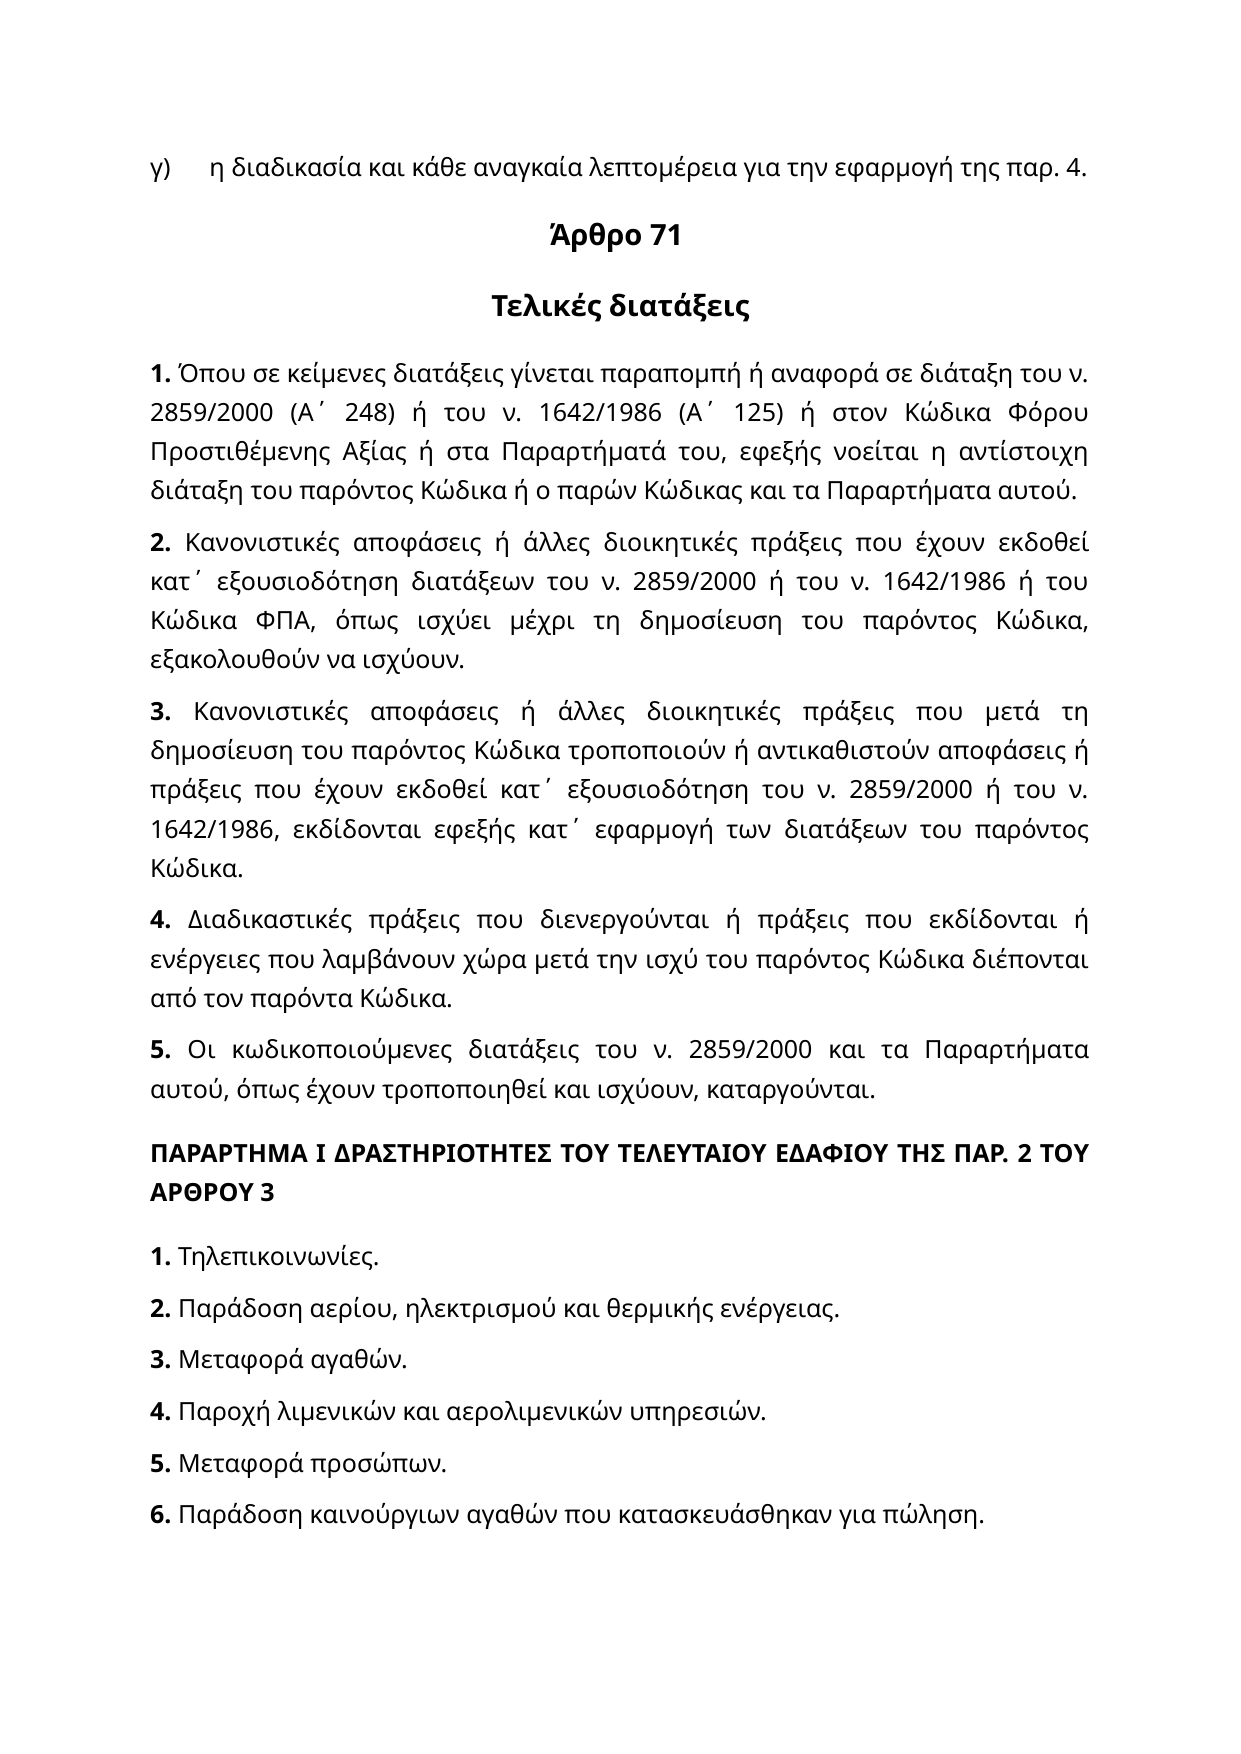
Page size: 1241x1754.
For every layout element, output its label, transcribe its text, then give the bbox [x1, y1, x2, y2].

text 2. Κανονιστικές αποφάσεις ή άλλες διοικητικές πράξεις που έχουν εκδοθεί κατ΄ εξουσιοδότηση διατάξεων του ν. 2859/2000 ή του ν. 1642/1986 ή του Κώδικα ΦΠΑ, όπως ισχύει μέχρι τη δημοσίευση του παρόντος Κώδικα, εξακολουθούν να ισχύουν. [150, 524, 1090, 676]
text 3. Κανονιστικές αποφάσεις ή άλλες διοικητικές πράξεις που μετά τη δημοσίευση του παρόντος Κώδικα τροποποιούν ή αντικαθιστούν αποφάσεις ή πράξεις που έχουν εκδοθεί κατ΄ εξουσιοδότηση του ν. 2859/2000 ή του ν. 1642/1986, εκδίδονται εφεξής κατ΄ εφαρμογή των διατάξεων του παρόντος Κώδικα. [150, 694, 1090, 884]
subtitle Τελικές διατάξεις [150, 285, 1090, 324]
text ΠΑΡΑΡΤΗΜΑ Ι ΔΡΑΣΤΗΡΙΟΤΗΤΕΣ ΤΟΥ ΤΕΛΕΥΤΑΙΟΥ ΕΔΑΦΙΟΥ ΤΗΣ ΠΑΡ. 2 ΤΟΥ ΑΡΘΡΟΥ 3 [150, 1135, 1090, 1209]
text 4. Παροχή λιμενικών και αερολιμενικών υπηρεσιών. [150, 1394, 1090, 1428]
text 6. Παράδοση καινούργιων αγαθών που κατασκευάσθηκαν για πώληση. [150, 1497, 1090, 1531]
text 5. Οι κωδικοποιούμενες διατάξεις του ν. 2859/2000 και τα Παραρτήματα αυτού, όπως έχουν τροποποιηθεί και ισχύουν, καταργούνται. [150, 1032, 1090, 1105]
text 5. Μεταφορά προσώπων. [150, 1445, 1090, 1479]
text 4. Διαδικαστικές πράξεις που διενεργούνται ή πράξεις που εκδίδονται ή ενέργειες που λαμβάνουν χώρα μετά την ισχύ του παρόντος Κώδικα διέπονται από τον παρόντα Κώδικα. [150, 902, 1090, 1014]
list γ) η διαδικασία και κάθε αναγκαία λεπτομέρεια για την εφαρμογή της παρ. 4. [150, 150, 1090, 184]
subtitle Άρθρο 71 [150, 214, 1090, 254]
text 1. Τηλεπικοινωνίες. [150, 1239, 1090, 1273]
text 2. Παράδοση αερίου, ηλεκτρισμού και θερμικής ενέργειας. [150, 1290, 1090, 1324]
text 1. Όπου σε κείμενες διατάξεις γίνεται παραπομπή ή αναφορά σε διάταξη του ν. 2859/2000 (Α΄ 248) ή του ν. 1642/1986 (Α΄ 125) ή στον Κώδικα Φόρου Προστιθέμενης Αξίας ή στα Παραρτήματά του, εφεξής νοείται η αντίστοιχη διάταξη του παρόντος Κώδικα ή ο παρών Κώδικας και τα Παραρτήματα αυτού. [150, 355, 1090, 507]
text 3. Μεταφορά αγαθών. [150, 1342, 1090, 1376]
